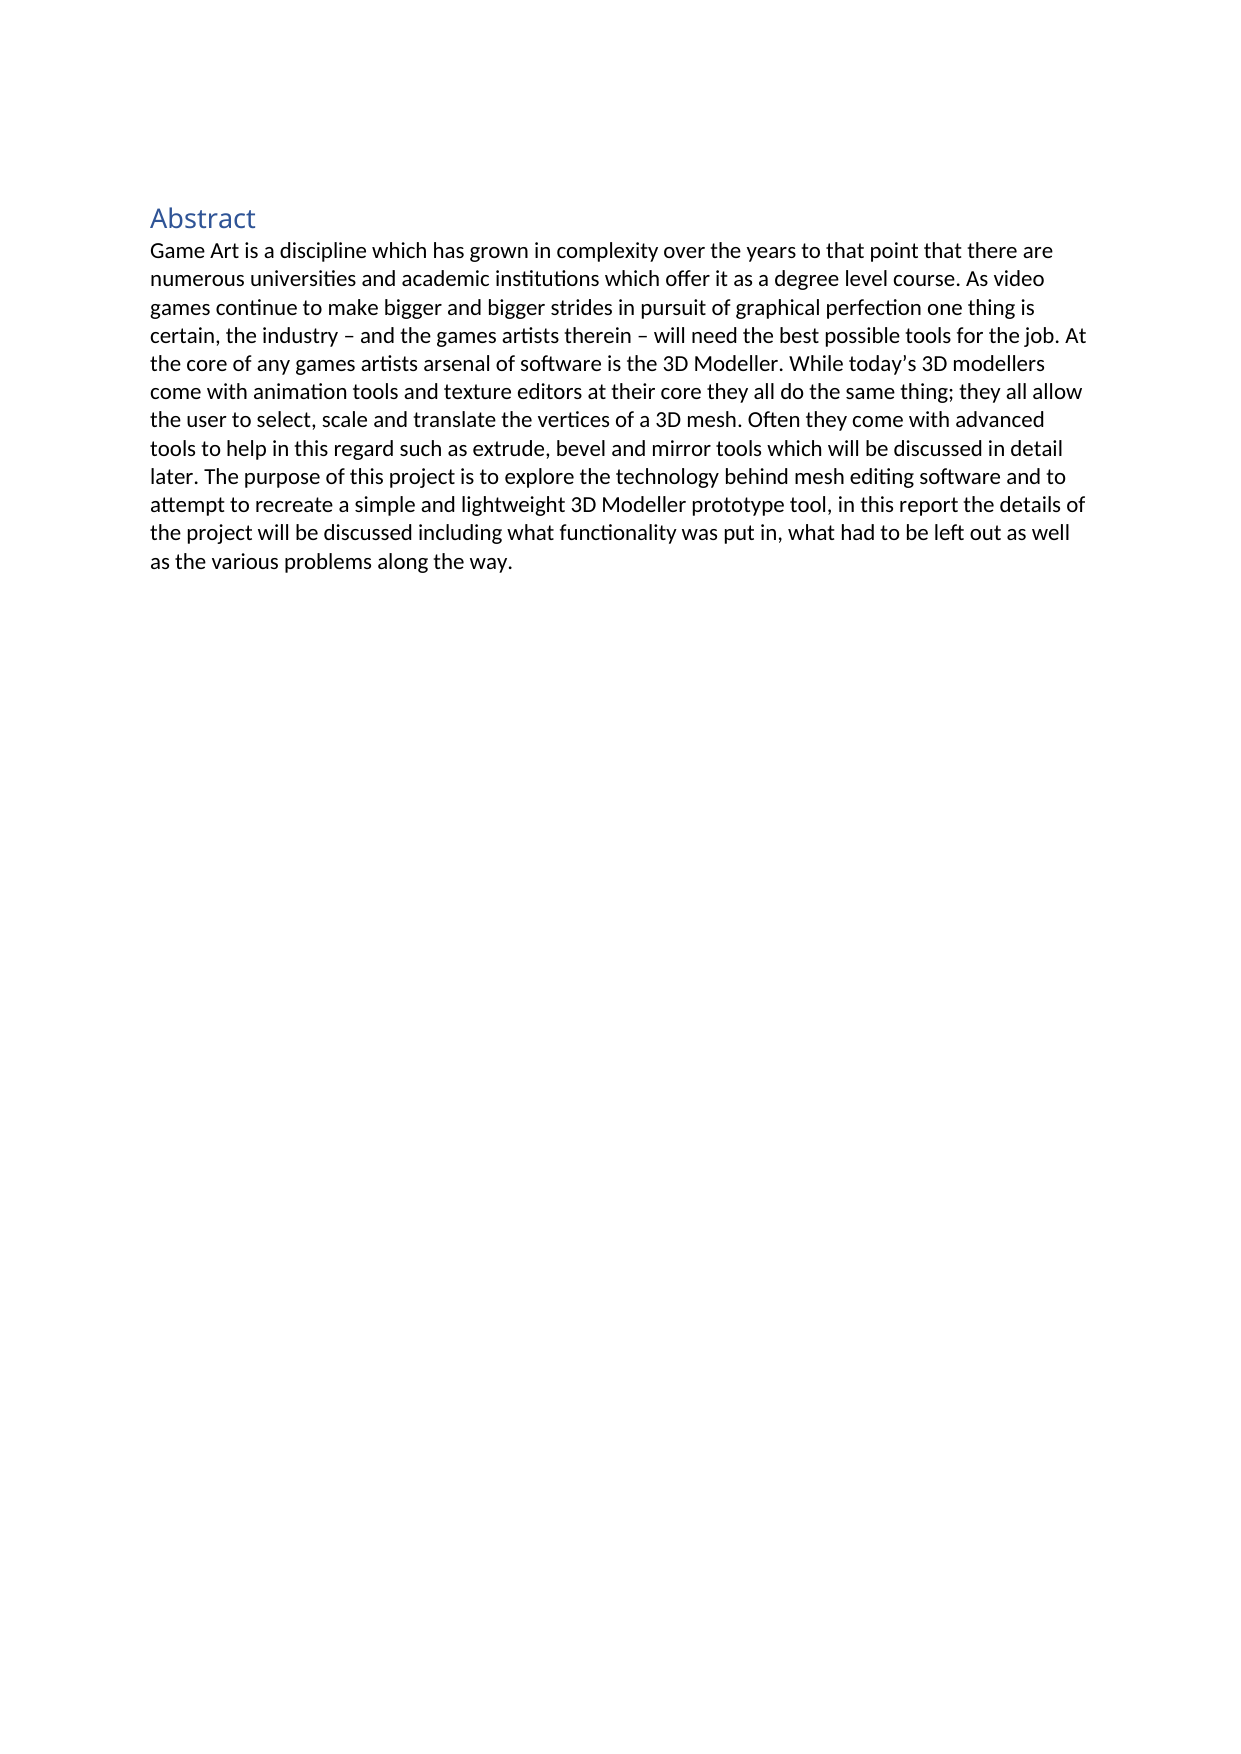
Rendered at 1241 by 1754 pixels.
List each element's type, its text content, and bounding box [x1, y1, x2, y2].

text Game Art is a discipline which has grown in complexity over the years to that point that there are numerous universities and academic institutions which offer it as a degree level course. As video games continue to make bigger and bigger strides in pursuit of graphical perfection one thing is certain, the industry – and the games artists therein – will need the best possible tools for the job. At the core of any games artists arsenal of software is the 3D Modeller. While today’s 3D modellers come with animation tools and texture editors at their core they all do the same thing; they all allow the user to select, scale and translate the vertices of a 3D mesh. Often they come with advanced tools to help in this regard such as extrude, bevel and mirror tools which will be discussed in detail later. The purpose of this project is to explore the technology behind mesh editing software and to attempt to recreate a simple and lightweight 3D Modeller prototype tool, in this report the details of the project will be discussed including what functionality was put in, what had to be left out as well as the various problems along the way. [150, 236, 1090, 575]
subtitle Abstract [150, 199, 1090, 236]
